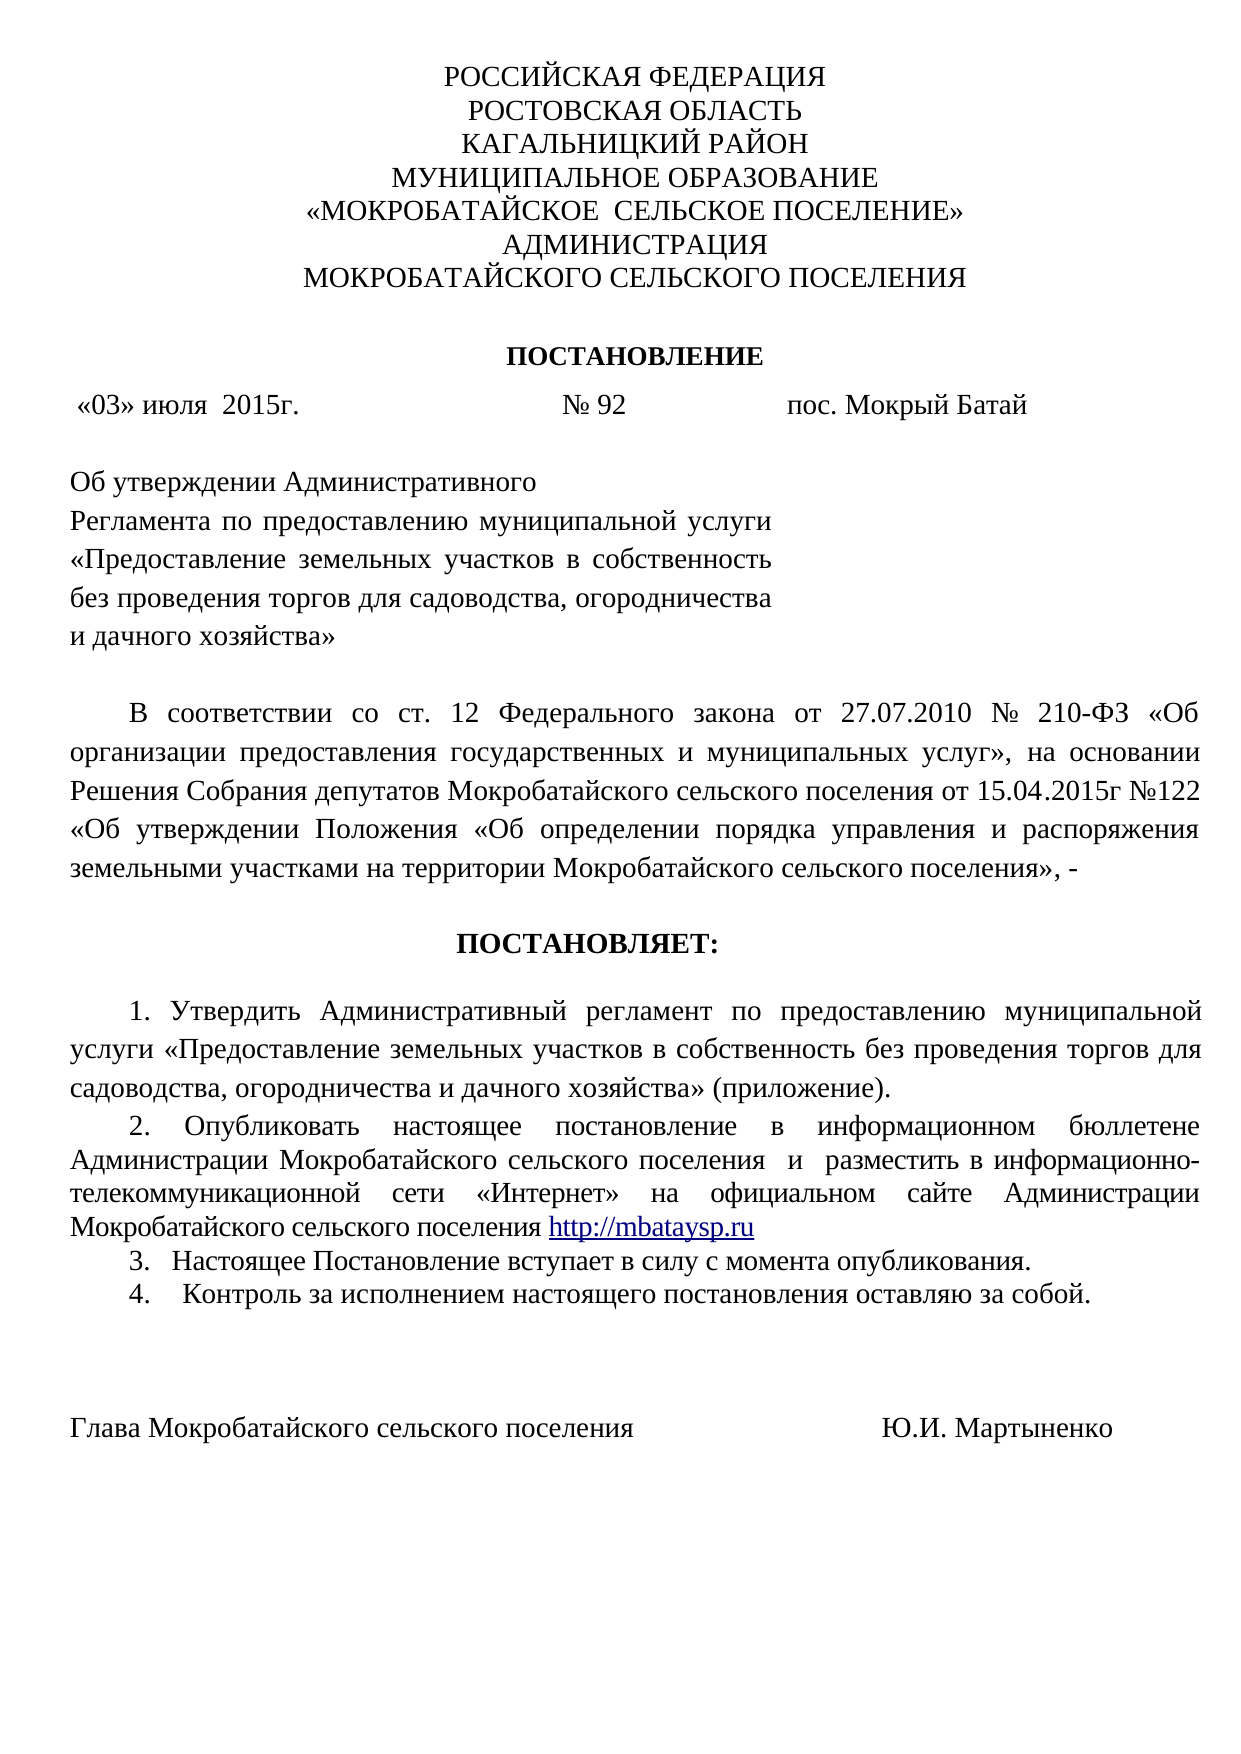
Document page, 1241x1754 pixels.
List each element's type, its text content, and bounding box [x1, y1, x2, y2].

text 1. Утвердить Административный регламент по предоставлению муниципальной услуги «Предоставление земельных участков в собственность без проведения торгов для садоводства, огородничества и дачного хозяйства» (приложение). [69, 993, 1203, 1103]
text КАГАЛЬНИЦКИЙ РАЙОН [69, 126, 1200, 160]
list Контроль за исполнением настоящего постановления оставляю за собой. [69, 1276, 1200, 1310]
text ПОСТАНОВЛЕНИЕ [69, 341, 1200, 372]
text РОСТОВСКАЯ ОБЛАСТЬ [69, 93, 1200, 126]
text Об утверждении Административного [69, 464, 772, 498]
text МОКРОБАТАЙСКОГО СЕЛЬСКОГО ПОСЕЛЕНИЯ [69, 260, 1200, 294]
text Глава Мокробатайского сельского поселения Ю.И. Мартыненко [69, 1410, 1200, 1444]
text РОССИЙСКАЯ ФЕДЕРАЦИЯ [69, 59, 1200, 93]
text 2. Опубликовать настоящее постановление в информационном бюллетене Администрации Мокробатайского сельского поселения и разместить в информационно-телекоммуникационной сети «Интернет» на официальном сайте Администрации Мокробатайского сельского поселения http://mbataysp.ru [69, 1108, 1200, 1243]
text Регламента по предоставлению муниципальной услуги «Предоставление земельных участков в собственность без проведения торгов для садоводства, огородничества и дачного хозяйства» [69, 503, 772, 652]
text 3. Настоящее Постановление вступает в силу c момента опубликования. [69, 1243, 1200, 1276]
text «МОКРОБАТАЙСКОЕ СЕЛЬСКОЕ ПОСЕЛЕНИЕ» [69, 193, 1200, 227]
text В соответствии со ст. 12 Федерального закона от 27.07.2010 № 210-ФЗ «Об организации предоставления государственных и муниципальных услуг», на основании Решения Собрания депутатов Мокробатайского сельского поселения от 15.04.2015г №122 «Об утверждении Положения «Об определении порядка управления и распоряжения земельными участками на территории Мокробатайского сельского поселения», - [69, 696, 1200, 883]
text МУНИЦИПАЛЬНОЕ ОБРАЗОВАНИЕ [69, 160, 1200, 193]
subtitle ПОСТАНОВЛЯЕТ: [69, 926, 1200, 959]
text «03» июля 2015г. № 92 пос. Мокрый Батай [69, 387, 1176, 421]
text АДМИНИСТРАЦИЯ [69, 227, 1200, 260]
